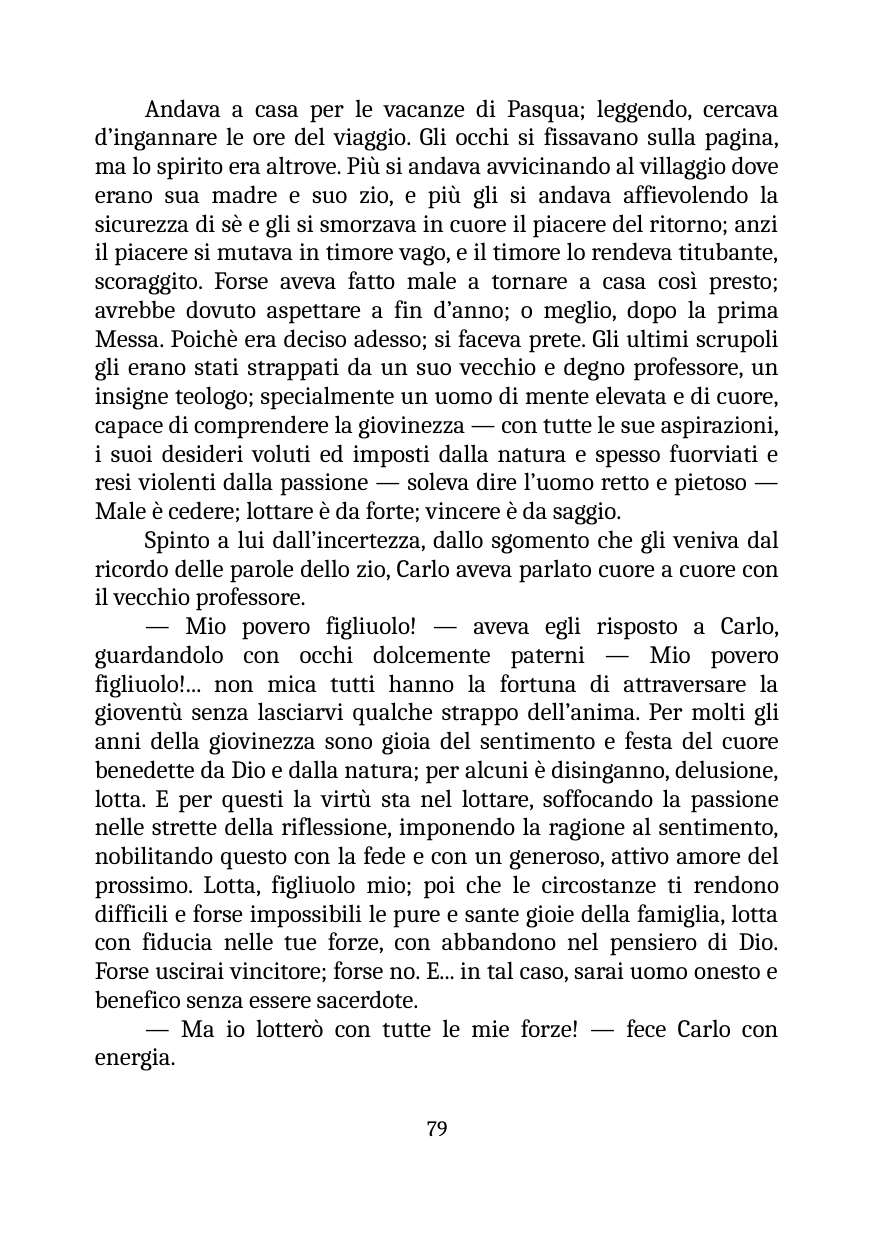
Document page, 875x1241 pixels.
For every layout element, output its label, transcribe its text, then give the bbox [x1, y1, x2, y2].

text Spinto a lui dall’incertezza, dallo sgomento che gli veniva dal ricordo delle parole dello zio, Carlo aveva parlato cuore a cuore con il vecchio professore. [94, 526, 779, 612]
text — Ma io lotterò con tutte le mie forze! — fece Carlo con energia. [94, 1014, 779, 1072]
text Andava a casa per le vacanze di Pasqua; leggendo, cercava d’ingannare le ore del viaggio. Gli occhi si fissavano sulla pagina, ma lo spirito era altrove. Più si andava avvicinando al villaggio dove erano sua madre e suo zio, e più gli si andava affievolendo la sicurezza di sè e gli si smorzava in cuore il piacere del ritorno; anzi il piacere si mutava in timore vago, e il timore lo rendeva titubante, scoraggito. Forse aveva fatto male a tornare a casa così presto; avrebbe dovuto aspettare a fin d’anno; o meglio, dopo la prima Messa. Poichè era deciso adesso; si faceva prete. Gli ultimi scrupoli gli erano stati strappati da un suo vecchio e degno professore, un insigne teologo; specialmente un uomo di mente elevata e di cuore, capace di comprendere la giovinezza — con tutte le sue aspirazioni, i suoi desideri voluti ed imposti dalla natura e spesso fuorviati e resi violenti dalla passione — soleva dire l’uomo retto e pietoso — Male è cedere; lottare è da forte; vincere è da saggio. [94, 94, 779, 526]
text — Mio povero figliuolo! — aveva egli risposto a Carlo, guardandolo con occhi dolcemente paterni — Mio povero figliuolo!... non mica tutti hanno la fortuna di attraversare la gioventù senza lasciarvi qualche strappo dell’anima. Per molti gli anni della giovinezza sono gioia del sentimento e festa del cuore benedette da Dio e dalla natura; per alcuni è disinganno, delusione, lotta. E per questi la virtù sta nel lottare, soffocando la passione nelle strette della riflessione, imponendo la ragione al sentimento, nobilitando questo con la fede e con un generoso, attivo amore del prossimo. Lotta, figliuolo mio; poi che le circostanze ti rendono difficili e forse impossibili le pure e sante gioie della famiglia, lotta con fiducia nelle tue forze, con abbandono nel pensiero di Dio. Forse uscirai vincitore; forse no. E... in tal caso, sarai uomo onesto e benefico senza essere sacerdote. [94, 612, 779, 1014]
